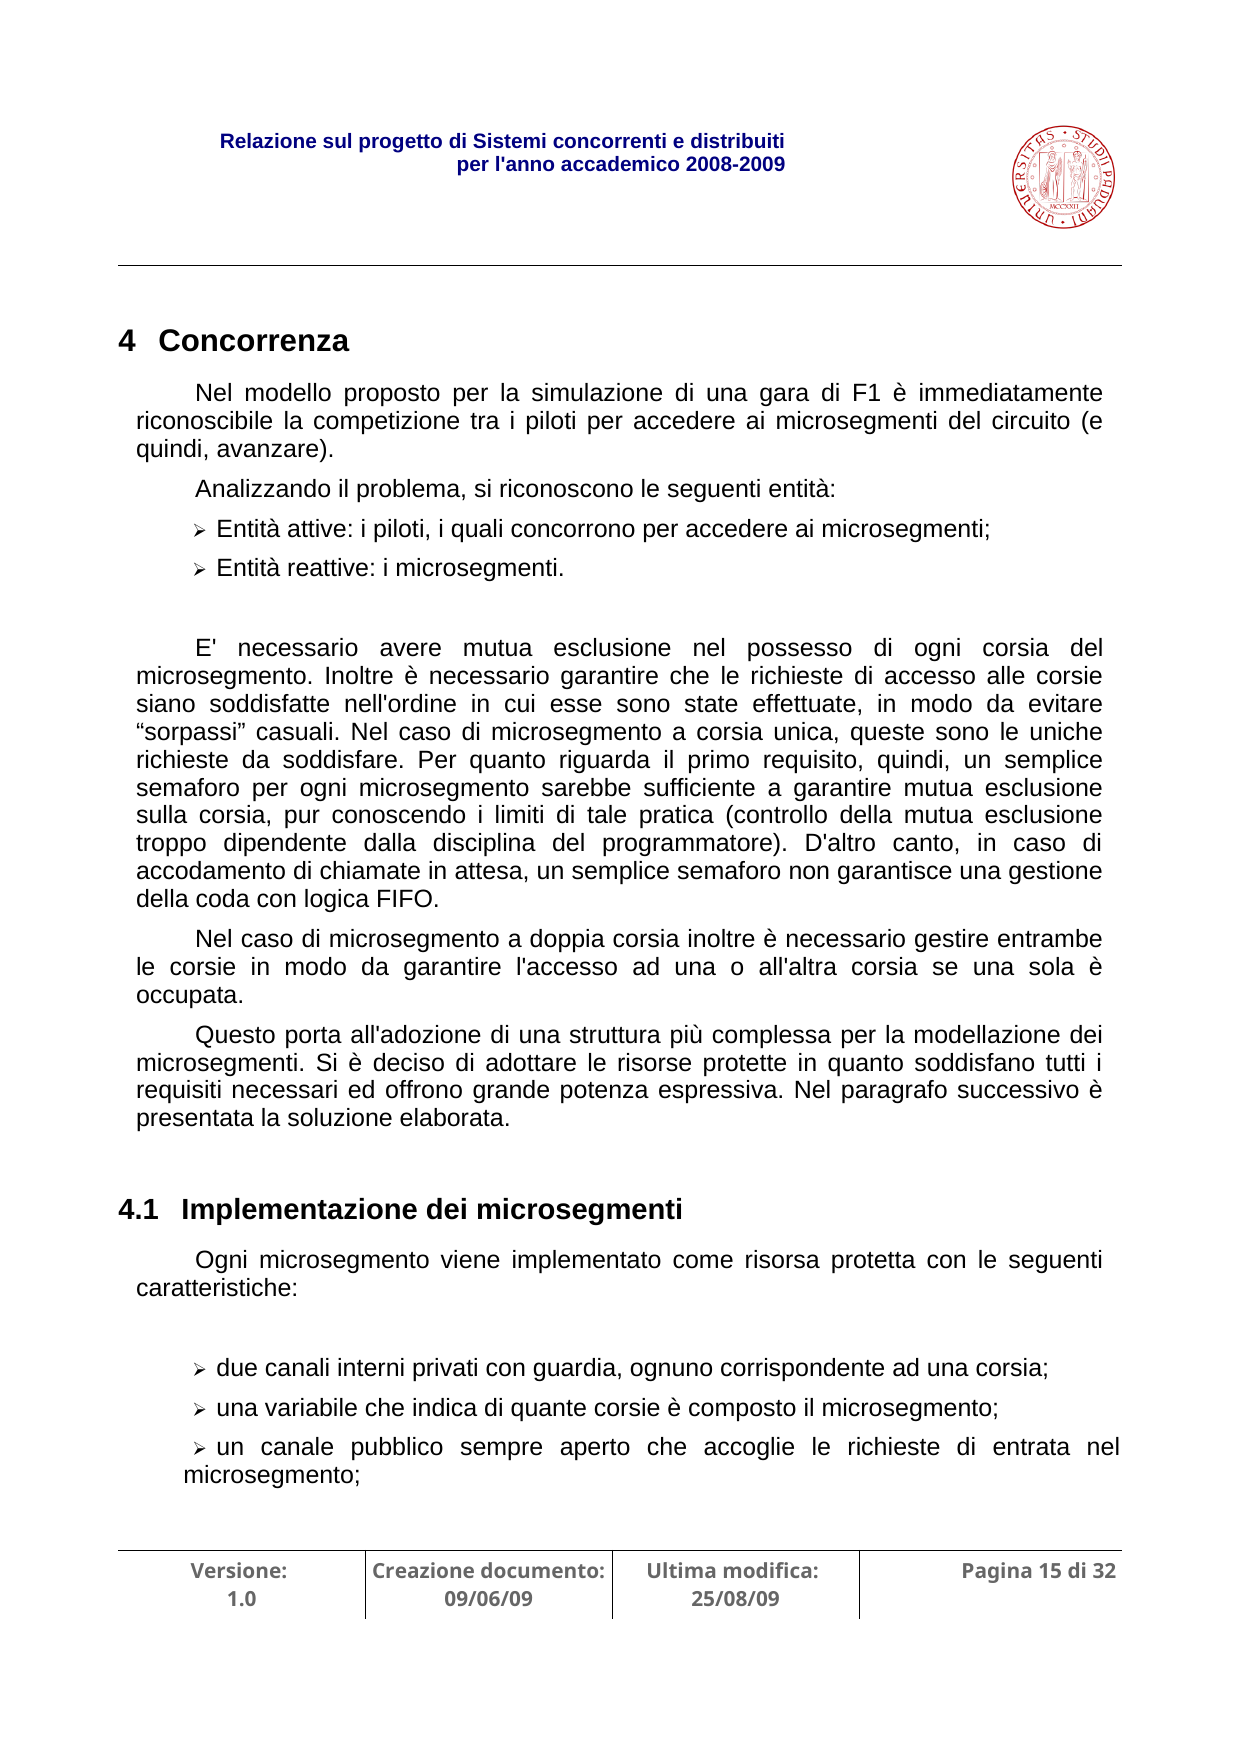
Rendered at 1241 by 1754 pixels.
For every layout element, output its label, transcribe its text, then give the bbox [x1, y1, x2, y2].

text Nel caso di microsegmento a doppia corsia inoltre è necessario gestire entrambe le corsie in modo da garantire l'accesso ad una o all'altra corsia se una sola è occupata. [136, 925, 1104, 1009]
text Nel modello proposto per la simulazione di una gara di F1 è immediatamente riconoscibile la competizione tra i piloti per accedere ai microsegmenti del circuito (e quindi, avanzare). [136, 379, 1104, 463]
list due canali interni privati con guardia, ognuno corrispondente ad una corsia; [183, 1353, 1122, 1381]
text Questo porta all'adozione di una struttura più complessa per la modellazione dei microsegmenti. Si è deciso di adottare le risorse protette in quanto soddisfano tutti i requisiti necessari ed offrono grande potenza espressiva. Nel paragrafo successivo è presentata la soluzione elaborata. [136, 1021, 1104, 1132]
text Ogni microsegmento viene implementato come risorsa protetta con le seguenti caratteristiche: [136, 1246, 1104, 1302]
list una variabile che indica di quante corsie è composto il microsegmento; [183, 1393, 1122, 1421]
subtitle Concorrenza [118, 323, 1122, 358]
text Analizzando il problema, si riconoscono le seguenti entità: [136, 475, 1104, 503]
subtitle Implementazione dei microsegmenti [118, 1193, 1122, 1225]
list un canale pubblico sempre aperto che accoglie le richieste di entrata nel microsegmento; [183, 1433, 1122, 1489]
list Entità attive: i piloti, i quali concorrono per accedere ai microsegmenti; [183, 514, 1122, 542]
picture [1010, 123, 1117, 231]
text E' necessario avere mutua esclusione nel possesso di ogni corsia del microsegmento. Inoltre è necessario garantire che le richieste di accesso alle corsie siano soddisfatte nell'ordine in cui esse sono state effettuate, in modo da evitare “sorpassi” casuali. Nel caso di microsegmento a corsia unica, queste sono le uniche richieste da soddisfare. Per quanto riguarda il primo requisito, quindi, un semplice semaforo per ogni microsegmento sarebbe sufficiente a garantire mutua esclusione sulla corsia, pur conoscendo i limiti di tale pratica (controllo della mutua esclusione troppo dipendente dalla disciplina del programmatore). D'altro canto, in caso di accodamento di chiamate in attesa, un semplice semaforo non garantisce una gestione della coda con logica FIFO. [136, 634, 1104, 913]
list Entità reattive: i microsegmenti. [183, 554, 1122, 582]
